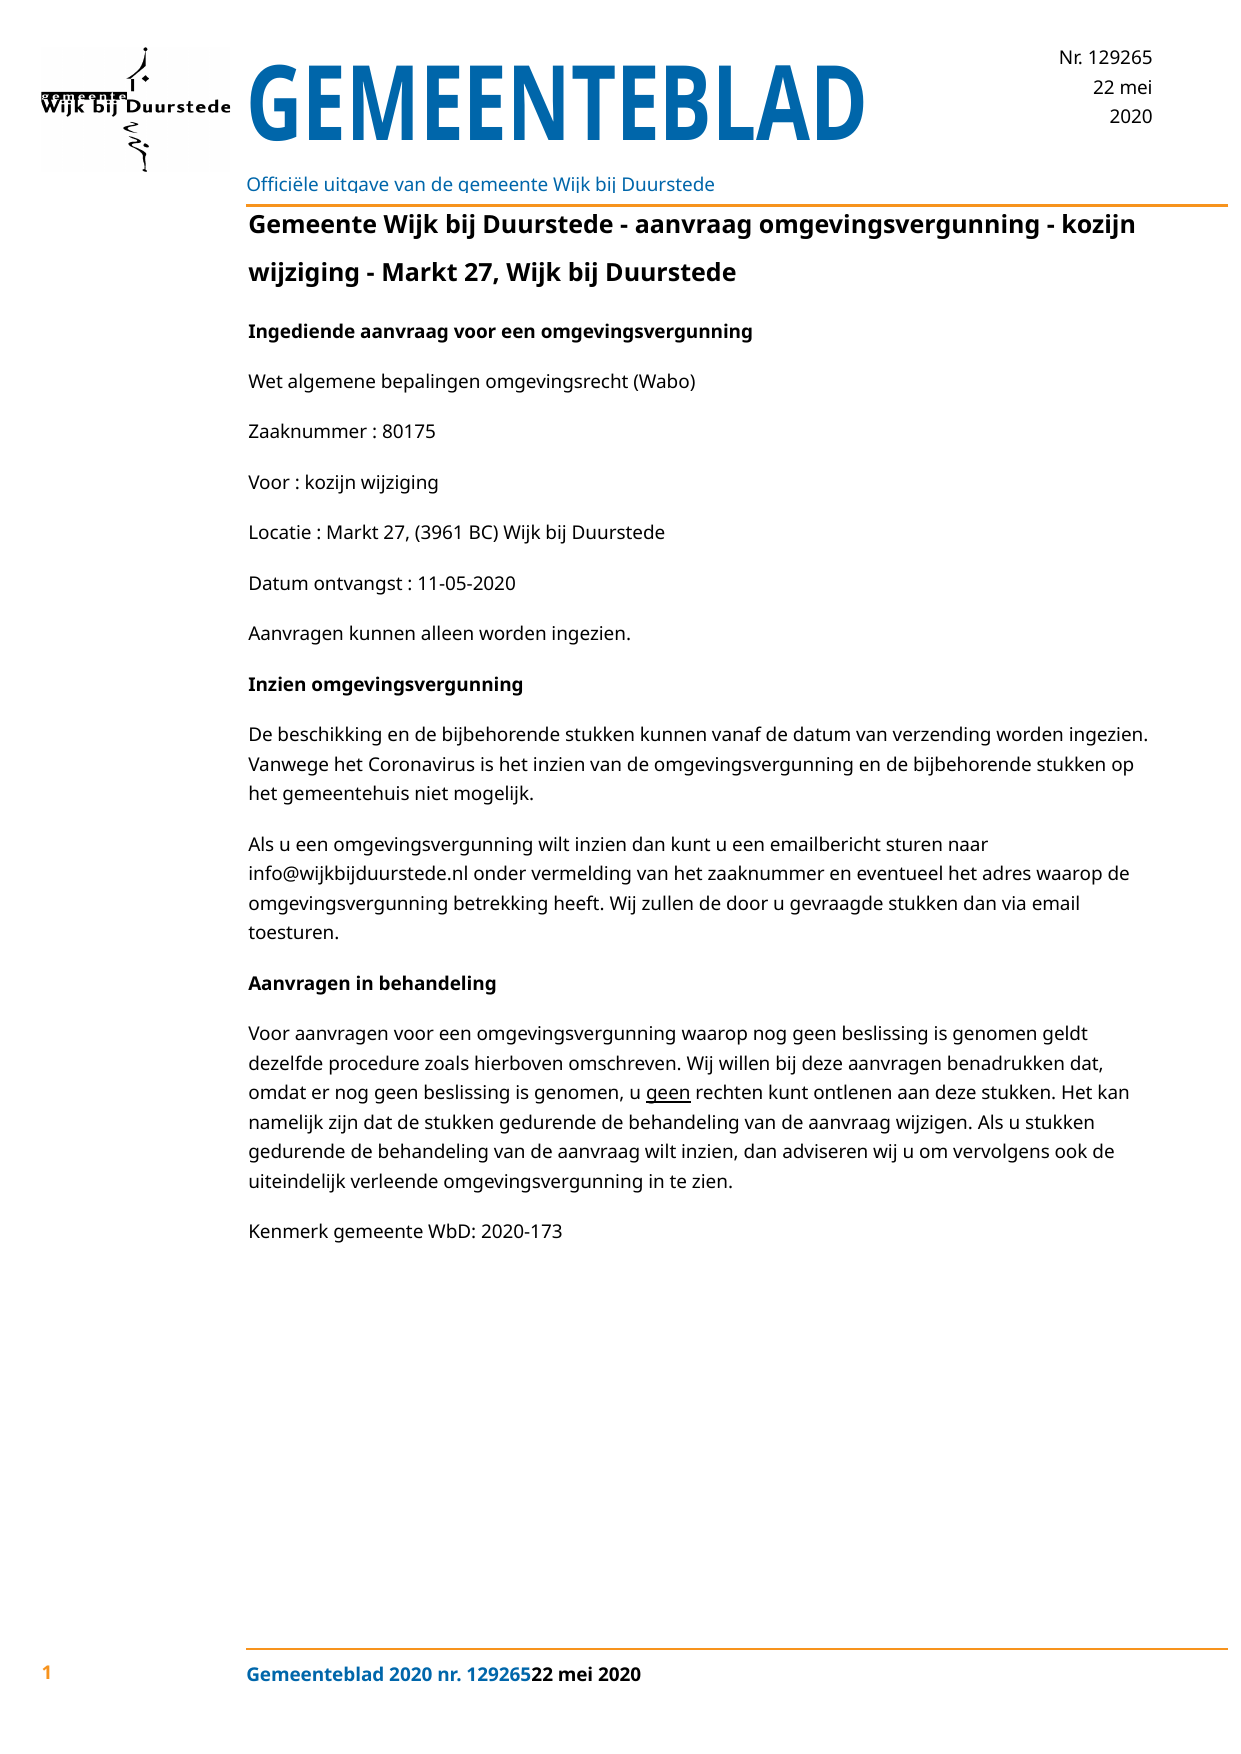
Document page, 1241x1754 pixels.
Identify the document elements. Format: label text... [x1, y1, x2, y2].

text Wet algemene bepalingen omgevingsrecht (Wabo) [248, 368, 1152, 394]
text Kenmerk gemeente WbD: 2020-173 [248, 1219, 1152, 1244]
text Voor : kozijn wijziging [248, 469, 1152, 495]
text Ingediende aanvraag voor een omgevingsvergunning [248, 318, 1152, 344]
text Voor aanvragen voor een omgevingsvergunning waarop nog geen beslissing is genomen geldt dezelfde procedure zoals hierboven omschreven. Wij willen bij deze aanvragen benadrukken dat, omdat er nog geen beslissing is genomen, u geen rechten kunt ontlenen aan deze stukken. Het kan namelijk zijn dat de stukken gedurende de behandeling van de aanvraag wijzigen. Als u stukken gedurende de behandeling van de aanvraag wilt inzien, dan adviseren wij u om vervolgens ook de uiteindelijk verleende omgevingsvergunning in te zien. [248, 1020, 1152, 1194]
text Inzien omgevingsvergunning [248, 671, 1152, 697]
text Aanvragen in behandeling [248, 970, 1152, 996]
text Aanvragen kunnen alleen worden ingezien. [248, 620, 1152, 646]
text De beschikking en de bijbehorende stukken kunnen vanaf de datum van verzending worden ingezien. Vanwege het Coronavirus is het inzien van de omgevingsvergunning en de bijbehorende stukken op het gemeentehuis niet mogelijk. [248, 721, 1152, 806]
text Locatie : Markt 27, (3961 BC) Wijk bij Duurstede [248, 519, 1152, 545]
text Zaaknummer : 80175 [248, 419, 1152, 444]
text Gemeente Wijk bij Duurstede - aanvraag omgevingsvergunning - kozijn wijziging - Markt 27, Wijk bij Duurstede [248, 207, 1152, 288]
picture [41, 47, 231, 172]
text Datum ontvangst : 11-05-2020 [248, 570, 1152, 596]
text Als u een omgevingsvergunning wilt inzien dan kunt u een emailbericht sturen naar info@wijkbijduurstede.nl onder vermelding van het zaaknummer en eventueel het adres waarop de omgevingsvergunning betrekking heeft. Wij zullen de door u gevraagde stukken dan via email toesturen. [248, 831, 1152, 945]
